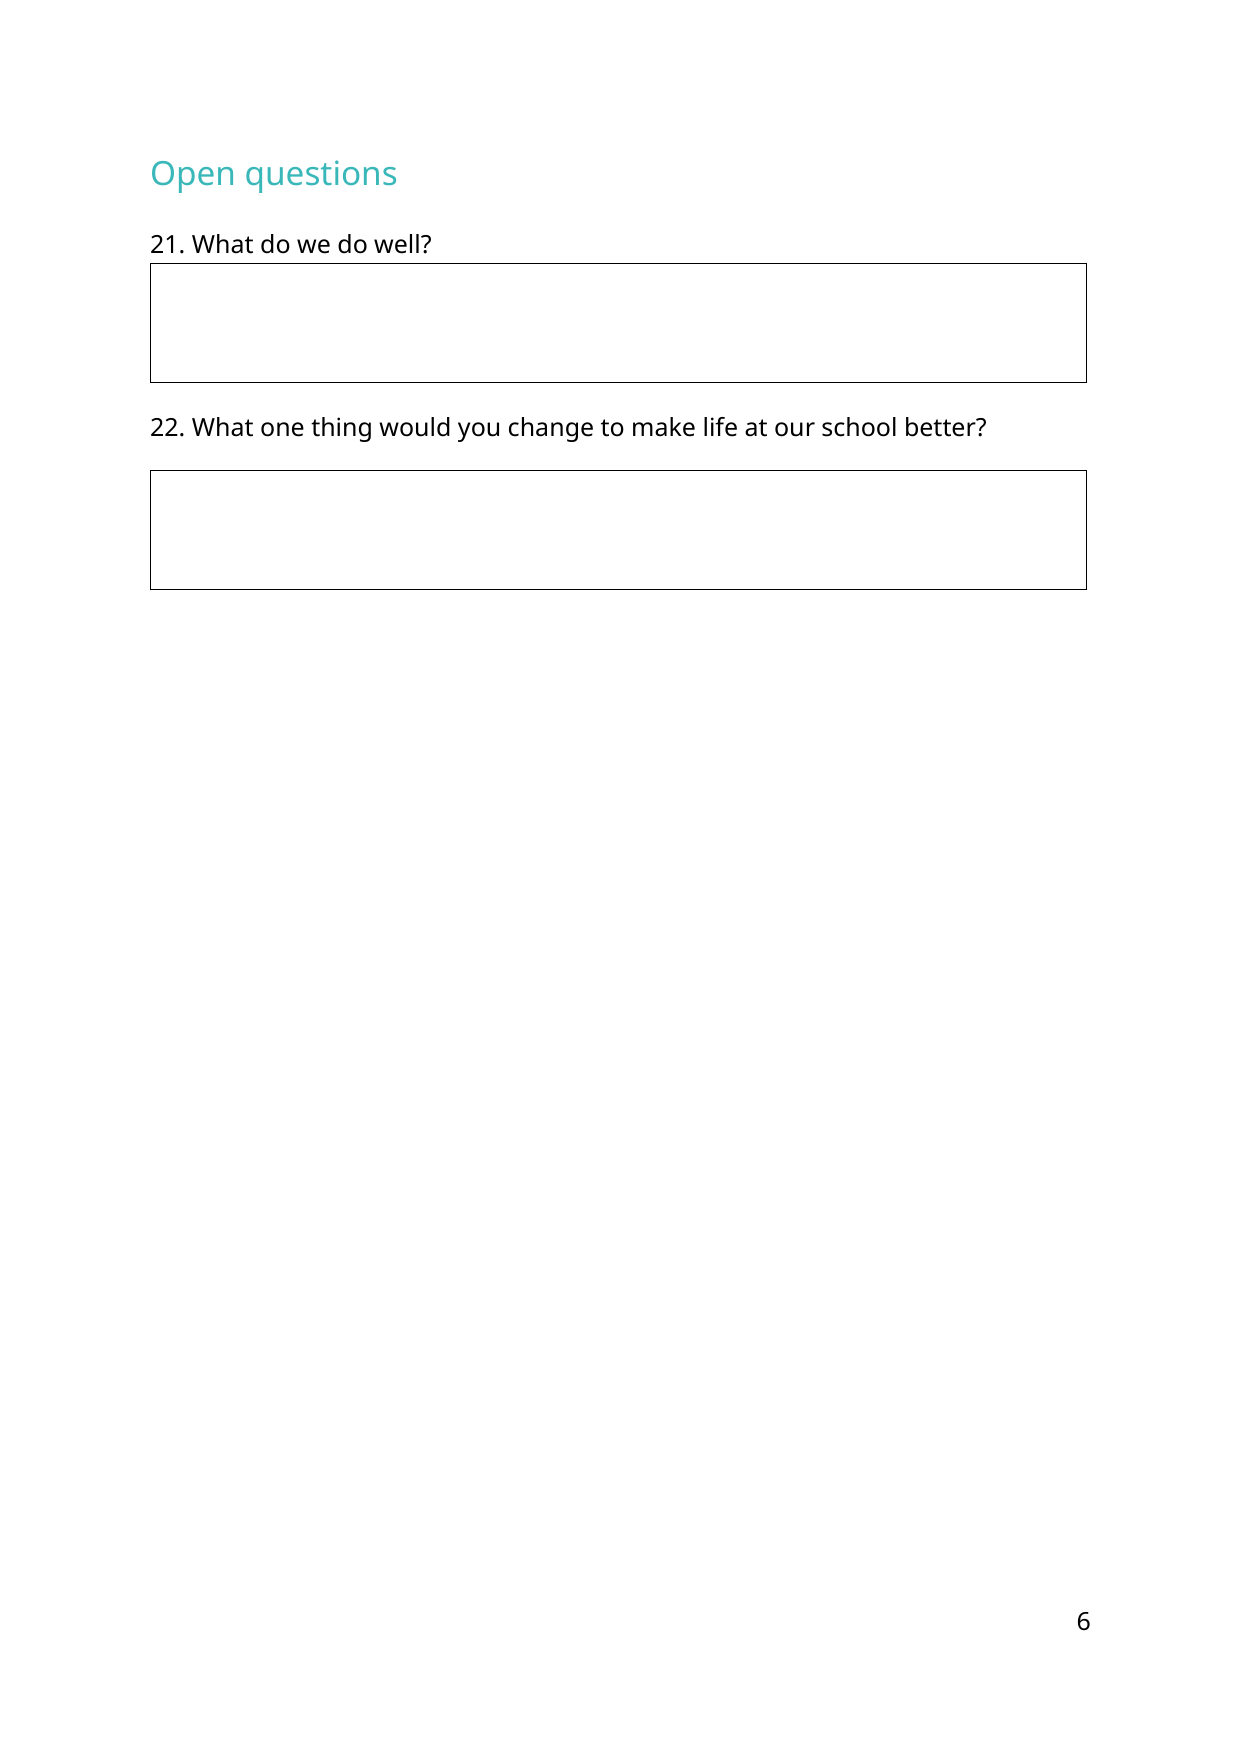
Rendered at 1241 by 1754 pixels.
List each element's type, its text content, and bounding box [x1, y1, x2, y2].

subtitle 21. What do we do well? [150, 227, 1091, 383]
title Open questions [150, 150, 1091, 195]
subtitle 22. What one thing would you change to make life at our school better? [150, 409, 1091, 443]
